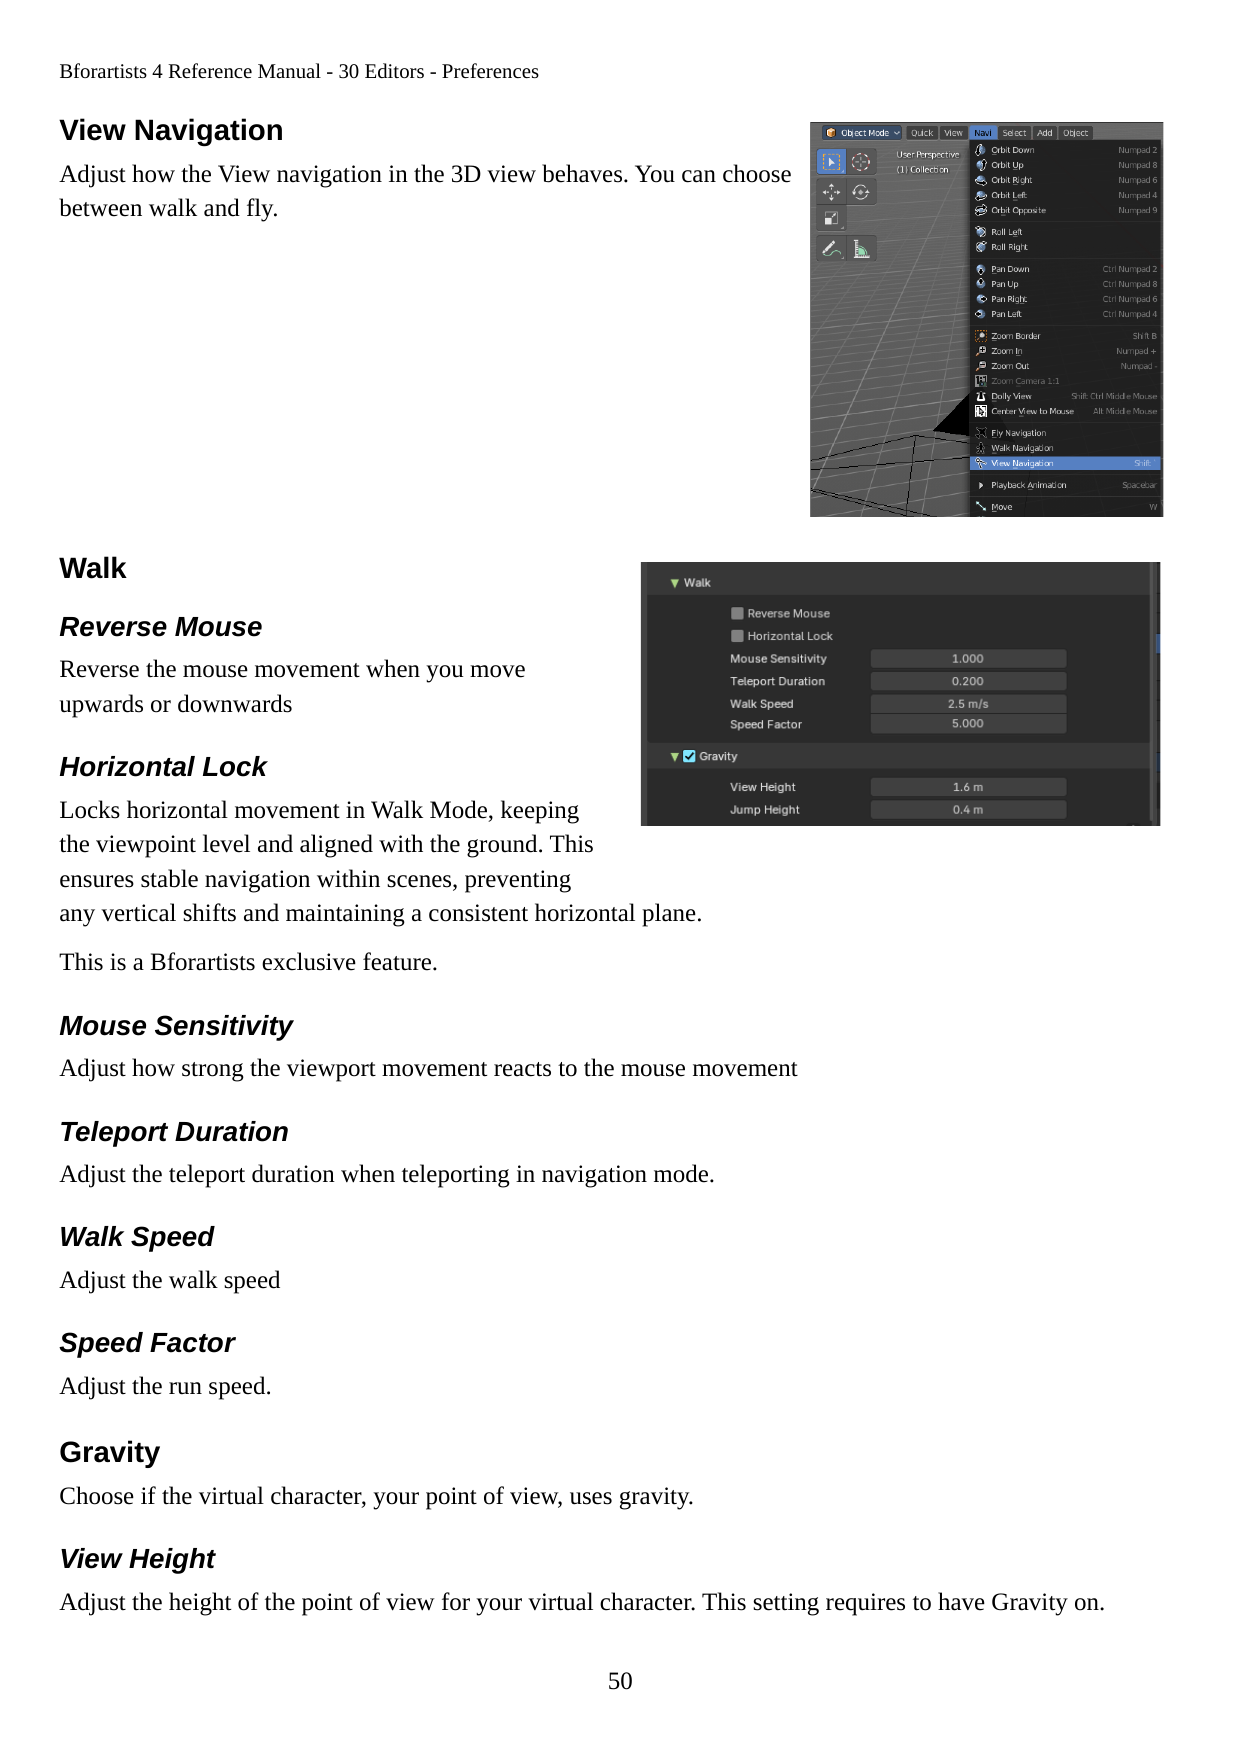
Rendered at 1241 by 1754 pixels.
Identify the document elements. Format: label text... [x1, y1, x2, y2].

text This is a Bforartists exclusive feature. [59, 947, 1181, 976]
subtitle Teleport Duration [59, 1115, 1181, 1147]
picture [810, 122, 1164, 517]
subtitle [1161, 751, 1181, 782]
subtitle Reverse Mouse [59, 610, 640, 642]
text Adjust how the View navigation in the 3D view behaves. You can choose between walk and fly. [59, 159, 810, 222]
subtitle Gravity [59, 1435, 1181, 1468]
subtitle View Navigation [59, 113, 1181, 146]
subtitle View Height [59, 1543, 1181, 1574]
subtitle Walk Speed [59, 1221, 1181, 1253]
subtitle Walk [59, 551, 1181, 585]
text [1161, 654, 1181, 718]
subtitle Speed Factor [59, 1327, 1181, 1359]
text Adjust the run speed. [59, 1371, 1181, 1400]
text Adjust the walk speed [59, 1265, 1181, 1294]
subtitle Horizontal Lock [59, 751, 640, 782]
text Adjust the teleport duration when teleporting in navigation mode. [59, 1159, 1181, 1188]
text Reverse the mouse movement when you move upwards or downwards [59, 654, 640, 718]
text Adjust the height of the point of view for your virtual character. This setting requires to have Gravity on. [59, 1587, 1181, 1616]
text Adjust how strong the viewport movement reacts to the mouse movement [59, 1053, 1181, 1082]
subtitle Mouse Sensitivity [59, 1009, 1181, 1041]
text Choose if the virtual character, your point of view, uses gravity. [59, 1481, 1181, 1510]
picture [640, 562, 1161, 826]
text Locks horizontal movement in Walk Mode, keeping the viewpoint level and aligned with the ground. This ensures stable navigation within scenes, preventing any vertical shifts and maintaining a consistent horizontal plane. [59, 795, 1181, 927]
subtitle [1161, 610, 1181, 642]
